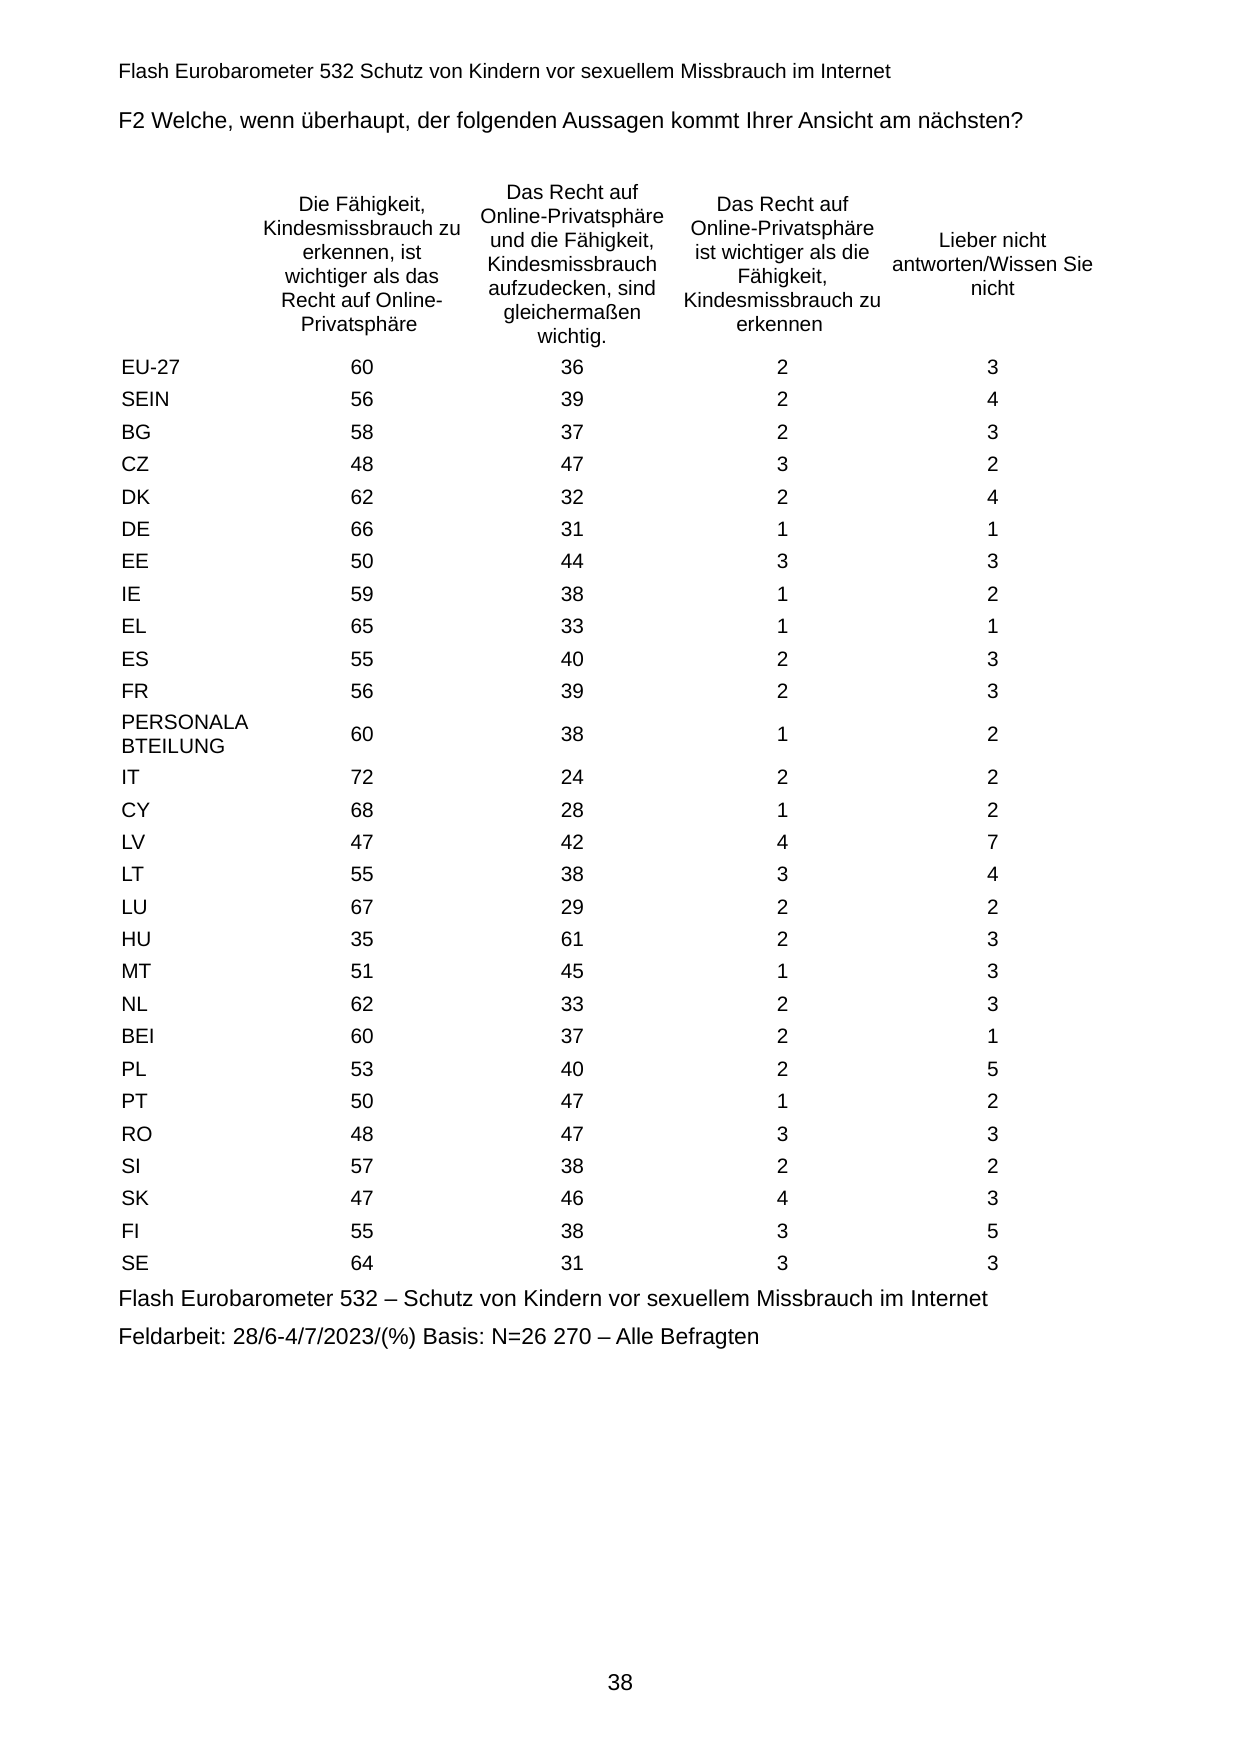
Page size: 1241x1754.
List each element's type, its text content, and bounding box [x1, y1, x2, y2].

table_cell 45 [467, 955, 677, 988]
table_cell 3 [677, 545, 887, 577]
table_cell LV [118, 826, 257, 858]
table_cell 28 [467, 793, 677, 826]
table_cell 32 [467, 480, 677, 513]
table_cell 47 [467, 1117, 677, 1149]
table_cell LT [118, 858, 257, 890]
table_cell 2 [888, 1085, 1098, 1117]
table_cell 7 [888, 826, 1098, 858]
table_cell PERSONALABTEILUNG [118, 707, 257, 761]
table_cell MT [118, 955, 257, 988]
table_cell BEI [118, 1020, 257, 1052]
table_cell 62 [257, 480, 467, 513]
table_cell ES [118, 642, 257, 675]
table_cell 1 [677, 793, 887, 826]
table_cell 1 [888, 610, 1098, 642]
table_cell 3 [888, 416, 1098, 448]
table_cell 38 [467, 1214, 677, 1247]
table_cell 66 [257, 513, 467, 545]
table_cell 39 [467, 675, 677, 707]
table_cell 3 [888, 1247, 1098, 1279]
table_cell 62 [257, 988, 467, 1020]
table_cell 2 [677, 890, 887, 923]
table_cell 2 [677, 1020, 887, 1052]
table_cell 40 [467, 642, 677, 675]
table_cell 67 [257, 890, 467, 923]
table_cell 47 [467, 1085, 677, 1117]
table_cell IT [118, 761, 257, 793]
table_header Lieber nicht antworten/Wissen Sie nicht [888, 177, 1098, 351]
table_cell 36 [467, 351, 677, 383]
table_cell 3 [677, 448, 887, 480]
table_cell 2 [888, 761, 1098, 793]
table_cell SI [118, 1150, 257, 1182]
table_cell RO [118, 1117, 257, 1149]
table_cell 64 [257, 1247, 467, 1279]
table_cell 1 [677, 513, 887, 545]
table_cell 68 [257, 793, 467, 826]
table_cell 2 [888, 890, 1098, 923]
table_cell 2 [677, 383, 887, 416]
table_cell 2 [677, 988, 887, 1020]
table_cell 4 [677, 1182, 887, 1214]
table_cell 47 [257, 1182, 467, 1214]
table_cell 4 [888, 480, 1098, 513]
table_cell 55 [257, 1214, 467, 1247]
table_cell 37 [467, 1020, 677, 1052]
table_cell 2 [888, 1150, 1098, 1182]
table_cell EE [118, 545, 257, 577]
table_cell 2 [677, 642, 887, 675]
table_cell SE [118, 1247, 257, 1279]
table_cell 5 [888, 1053, 1098, 1085]
table_cell 50 [257, 1085, 467, 1117]
table_cell 2 [888, 707, 1098, 761]
text Feldarbeit: 28/6-4/7/2023/(%) Basis: N=26 270 – Alle Befragten [118, 1323, 1122, 1350]
table_cell FR [118, 675, 257, 707]
table_header Die Fähigkeit, Kindesmissbrauch zu erkennen, ist wichtiger als das Recht auf Online-Privatsphäre [257, 177, 467, 351]
table_cell 2 [677, 761, 887, 793]
table_cell 1 [677, 955, 887, 988]
table_cell 3 [888, 351, 1098, 383]
table_cell NL [118, 988, 257, 1020]
table_cell SEIN [118, 383, 257, 416]
table_cell 3 [888, 923, 1098, 955]
table_cell 31 [467, 513, 677, 545]
table_cell 47 [257, 826, 467, 858]
table_cell CZ [118, 448, 257, 480]
table_cell EL [118, 610, 257, 642]
table_cell 2 [677, 480, 887, 513]
table_cell 2 [888, 793, 1098, 826]
table_header Das Recht auf Online-Privatsphäre ist wichtiger als die Fähigkeit, Kindesmissbrauch zu erkennen [677, 177, 887, 351]
table_cell 58 [257, 416, 467, 448]
table_cell FI [118, 1214, 257, 1247]
table_cell 40 [467, 1053, 677, 1085]
table_cell 55 [257, 642, 467, 675]
table_cell 2 [677, 675, 887, 707]
table_cell DK [118, 480, 257, 513]
table_cell 33 [467, 610, 677, 642]
table_cell 37 [467, 416, 677, 448]
table_cell 3 [677, 1117, 887, 1149]
table_cell 38 [467, 1150, 677, 1182]
table_cell 3 [888, 1117, 1098, 1149]
table_cell 2 [677, 923, 887, 955]
table_cell 4 [677, 826, 887, 858]
table_cell SK [118, 1182, 257, 1214]
table_cell 38 [467, 578, 677, 610]
table_cell 24 [467, 761, 677, 793]
table_cell LU [118, 890, 257, 923]
table_cell 4 [888, 383, 1098, 416]
table_cell 33 [467, 988, 677, 1020]
table_cell 56 [257, 675, 467, 707]
table_cell 35 [257, 923, 467, 955]
table_cell 3 [888, 642, 1098, 675]
table_cell CY [118, 793, 257, 826]
table_cell 60 [257, 1020, 467, 1052]
table_cell 3 [677, 1214, 887, 1247]
table_cell 59 [257, 578, 467, 610]
table_cell 39 [467, 383, 677, 416]
table_cell 50 [257, 545, 467, 577]
table_cell 31 [467, 1247, 677, 1279]
table_cell 42 [467, 826, 677, 858]
table_cell 3 [677, 1247, 887, 1279]
table_cell 44 [467, 545, 677, 577]
table_cell 1 [888, 513, 1098, 545]
table_cell 1 [677, 578, 887, 610]
table_cell 56 [257, 383, 467, 416]
table_cell EU-27 [118, 351, 257, 383]
table_cell 29 [467, 890, 677, 923]
table_cell 1 [677, 707, 887, 761]
table_cell 72 [257, 761, 467, 793]
table_cell 60 [257, 707, 467, 761]
table_cell 57 [257, 1150, 467, 1182]
table_cell PL [118, 1053, 257, 1085]
table_cell 47 [467, 448, 677, 480]
table_cell 2 [888, 578, 1098, 610]
table_cell 55 [257, 858, 467, 890]
table_cell 38 [467, 858, 677, 890]
table_cell 4 [888, 858, 1098, 890]
table_cell 3 [888, 955, 1098, 988]
table_cell 3 [888, 1182, 1098, 1214]
text Flash Eurobarometer 532 – Schutz von Kindern vor sexuellem Missbrauch im Internet [118, 1285, 1122, 1311]
table_header Das Recht auf Online-Privatsphäre und die Fähigkeit, Kindesmissbrauch aufzudecken, sind gleichermaßen wichtig. [467, 177, 677, 351]
table_cell 38 [467, 707, 677, 761]
table_header [118, 177, 257, 351]
table_cell 46 [467, 1182, 677, 1214]
table_cell IE [118, 578, 257, 610]
table_cell 3 [888, 545, 1098, 577]
text F2 Welche, wenn überhaupt, der folgenden Aussagen kommt Ihrer Ansicht am nächsten? [118, 107, 1122, 133]
table_cell 60 [257, 351, 467, 383]
table_cell 2 [888, 448, 1098, 480]
table_cell 3 [888, 988, 1098, 1020]
table_cell DE [118, 513, 257, 545]
table_cell 65 [257, 610, 467, 642]
table_cell 1 [888, 1020, 1098, 1052]
table_cell 1 [677, 610, 887, 642]
table_cell 3 [888, 675, 1098, 707]
table_cell 61 [467, 923, 677, 955]
table_cell 48 [257, 1117, 467, 1149]
table_cell 2 [677, 416, 887, 448]
table_cell 2 [677, 351, 887, 383]
table_cell BG [118, 416, 257, 448]
table_cell 3 [677, 858, 887, 890]
table_cell 48 [257, 448, 467, 480]
table_cell 51 [257, 955, 467, 988]
table_cell 1 [677, 1085, 887, 1117]
table_cell PT [118, 1085, 257, 1117]
table_cell 2 [677, 1150, 887, 1182]
table_cell 5 [888, 1214, 1098, 1247]
table_cell 53 [257, 1053, 467, 1085]
table_cell HU [118, 923, 257, 955]
table_cell 2 [677, 1053, 887, 1085]
